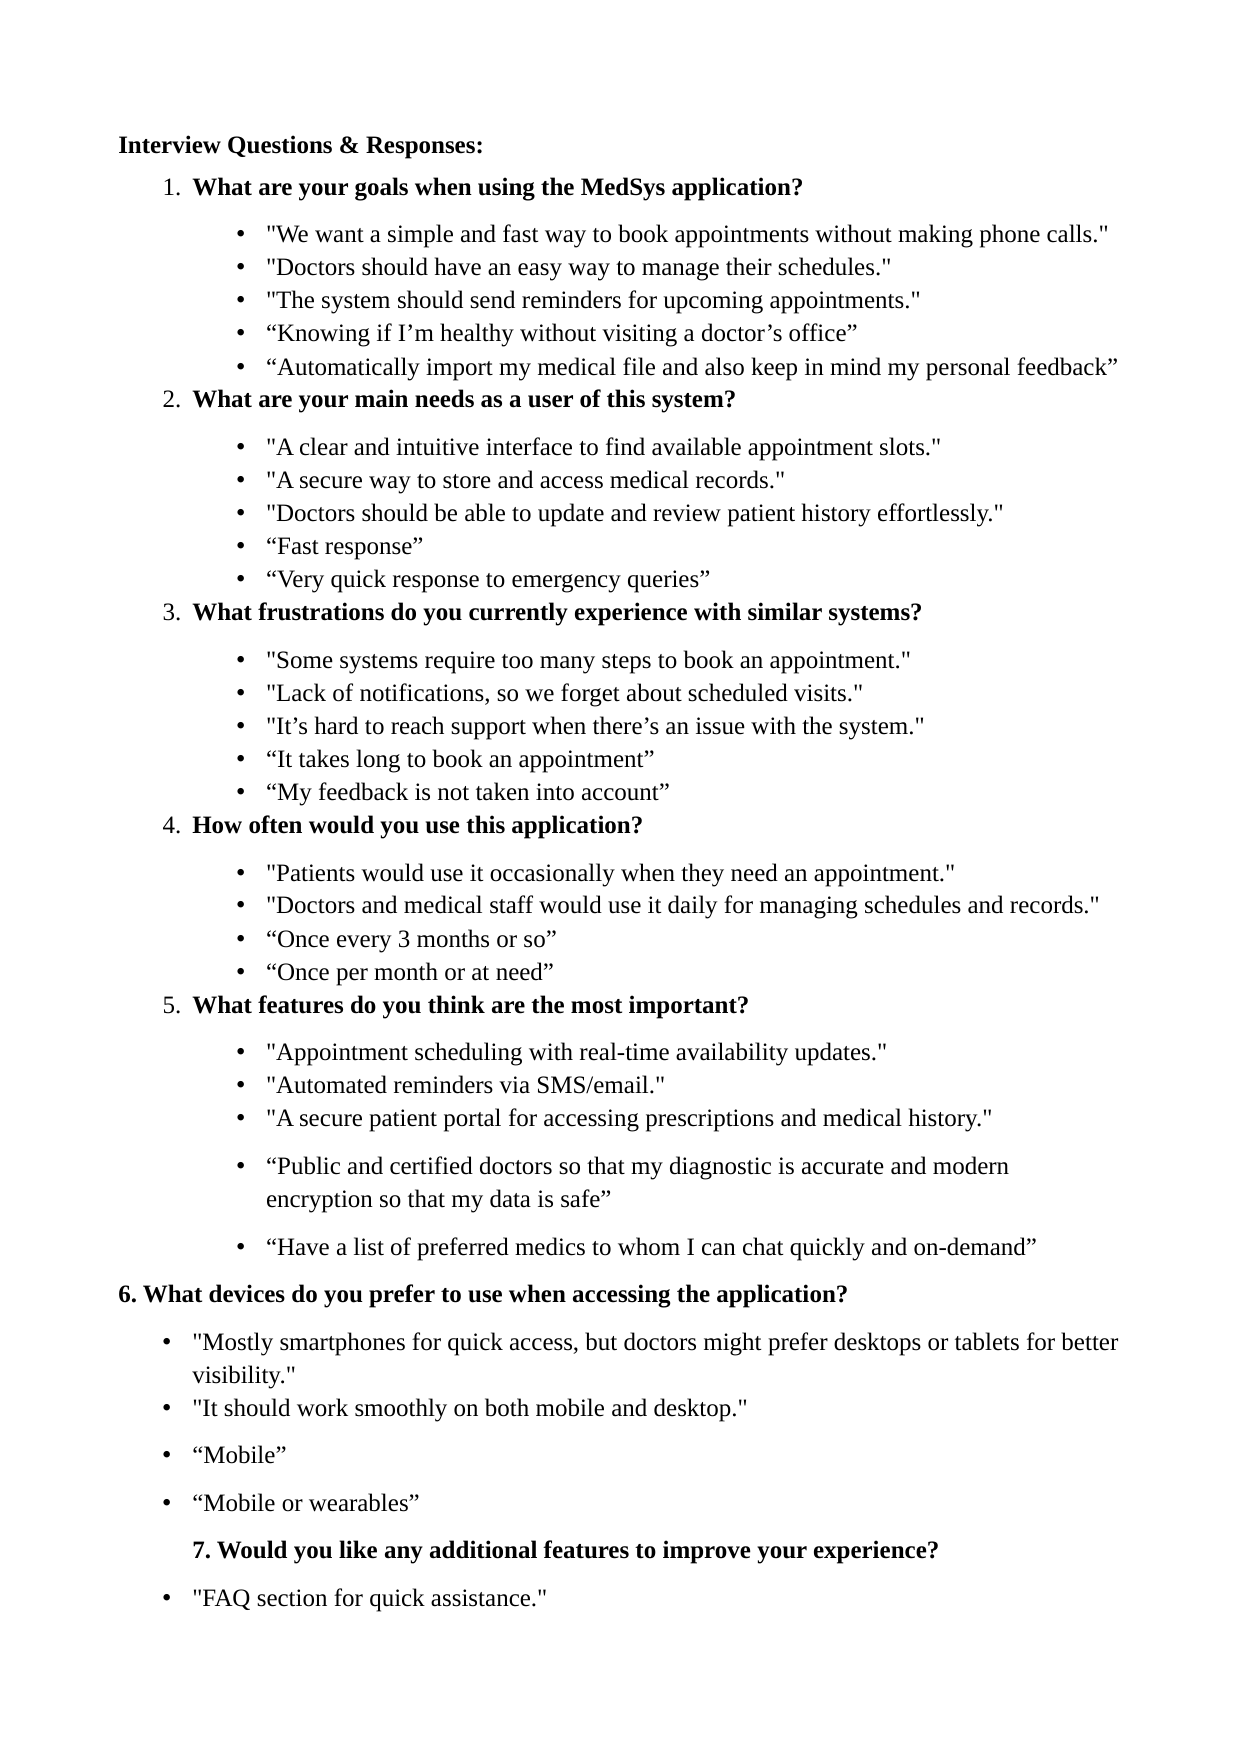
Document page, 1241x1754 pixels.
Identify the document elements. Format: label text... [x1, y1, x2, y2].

list “Automatically import my medical file and also keep in mind my personal feedback” [236, 352, 1122, 380]
list “Public and certified doctors so that my diagnostic is accurate and modern encryption so that my data is safe” [236, 1151, 1122, 1213]
list "Doctors should have an easy way to manage their schedules." [236, 252, 1122, 281]
list "It’s hard to reach support when there’s an issue with the system." [236, 711, 1122, 740]
list “My feedback is not taken into account” [236, 777, 1122, 806]
list "Doctors should be able to update and review patient history effortlessly." [236, 498, 1122, 527]
list What are your main needs as a user of this system? [162, 384, 1122, 413]
list “Knowing if I’m healthy without visiting a doctor’s office” [236, 318, 1122, 347]
list "We want a simple and fast way to book appointments without making phone calls." [236, 219, 1122, 248]
list “It takes long to book an appointment” [236, 744, 1122, 773]
list "A clear and intuitive interface to find available appointment slots." [236, 432, 1122, 461]
list 7. Would you like any additional features to improve your experience? [162, 1536, 1122, 1564]
list "Doctors and medical staff would use it daily for managing schedules and records." [236, 891, 1122, 919]
list "A secure patient portal for accessing prescriptions and medical history." [236, 1103, 1122, 1132]
list "Some systems require too many steps to book an appointment." [236, 645, 1122, 674]
text 6. What devices do you prefer to use when accessing the application? [118, 1279, 1122, 1308]
list “Once every 3 months or so” [236, 924, 1122, 952]
list "FAQ section for quick assistance." [162, 1583, 1122, 1612]
list How often would you use this application? [162, 810, 1122, 839]
list "Mostly smartphones for quick access, but doctors might prefer desktops or tablets for better visibility." [162, 1327, 1122, 1388]
list "Appointment scheduling with real-time availability updates." [236, 1037, 1122, 1066]
list "A secure way to store and access medical records." [236, 465, 1122, 494]
list “Mobile” [162, 1440, 1122, 1469]
list "The system should send reminders for upcoming appointments." [236, 286, 1122, 314]
list "Automated reminders via SMS/email." [236, 1070, 1122, 1099]
list “Have a list of preferred medics to whom I can chat quickly and on-demand” [236, 1232, 1122, 1260]
list "Lack of notifications, so we forget about scheduled visits." [236, 678, 1122, 707]
list What features do you think are the most important? [162, 990, 1122, 1018]
subtitle Interview Questions & Responses: [118, 131, 1122, 159]
list "Patients would use it occasionally when they need an appointment." [236, 858, 1122, 886]
list What are your goals when using the MedSys application? [162, 172, 1122, 201]
list “Mobile or wearables” [162, 1488, 1122, 1517]
list "It should work smoothly on both mobile and desktop." [162, 1393, 1122, 1422]
list “Very quick response to emergency queries” [236, 564, 1122, 593]
list What frustrations do you currently experience with similar systems? [162, 597, 1122, 626]
list “Once per month or at need” [236, 957, 1122, 985]
list “Fast response” [236, 531, 1122, 560]
